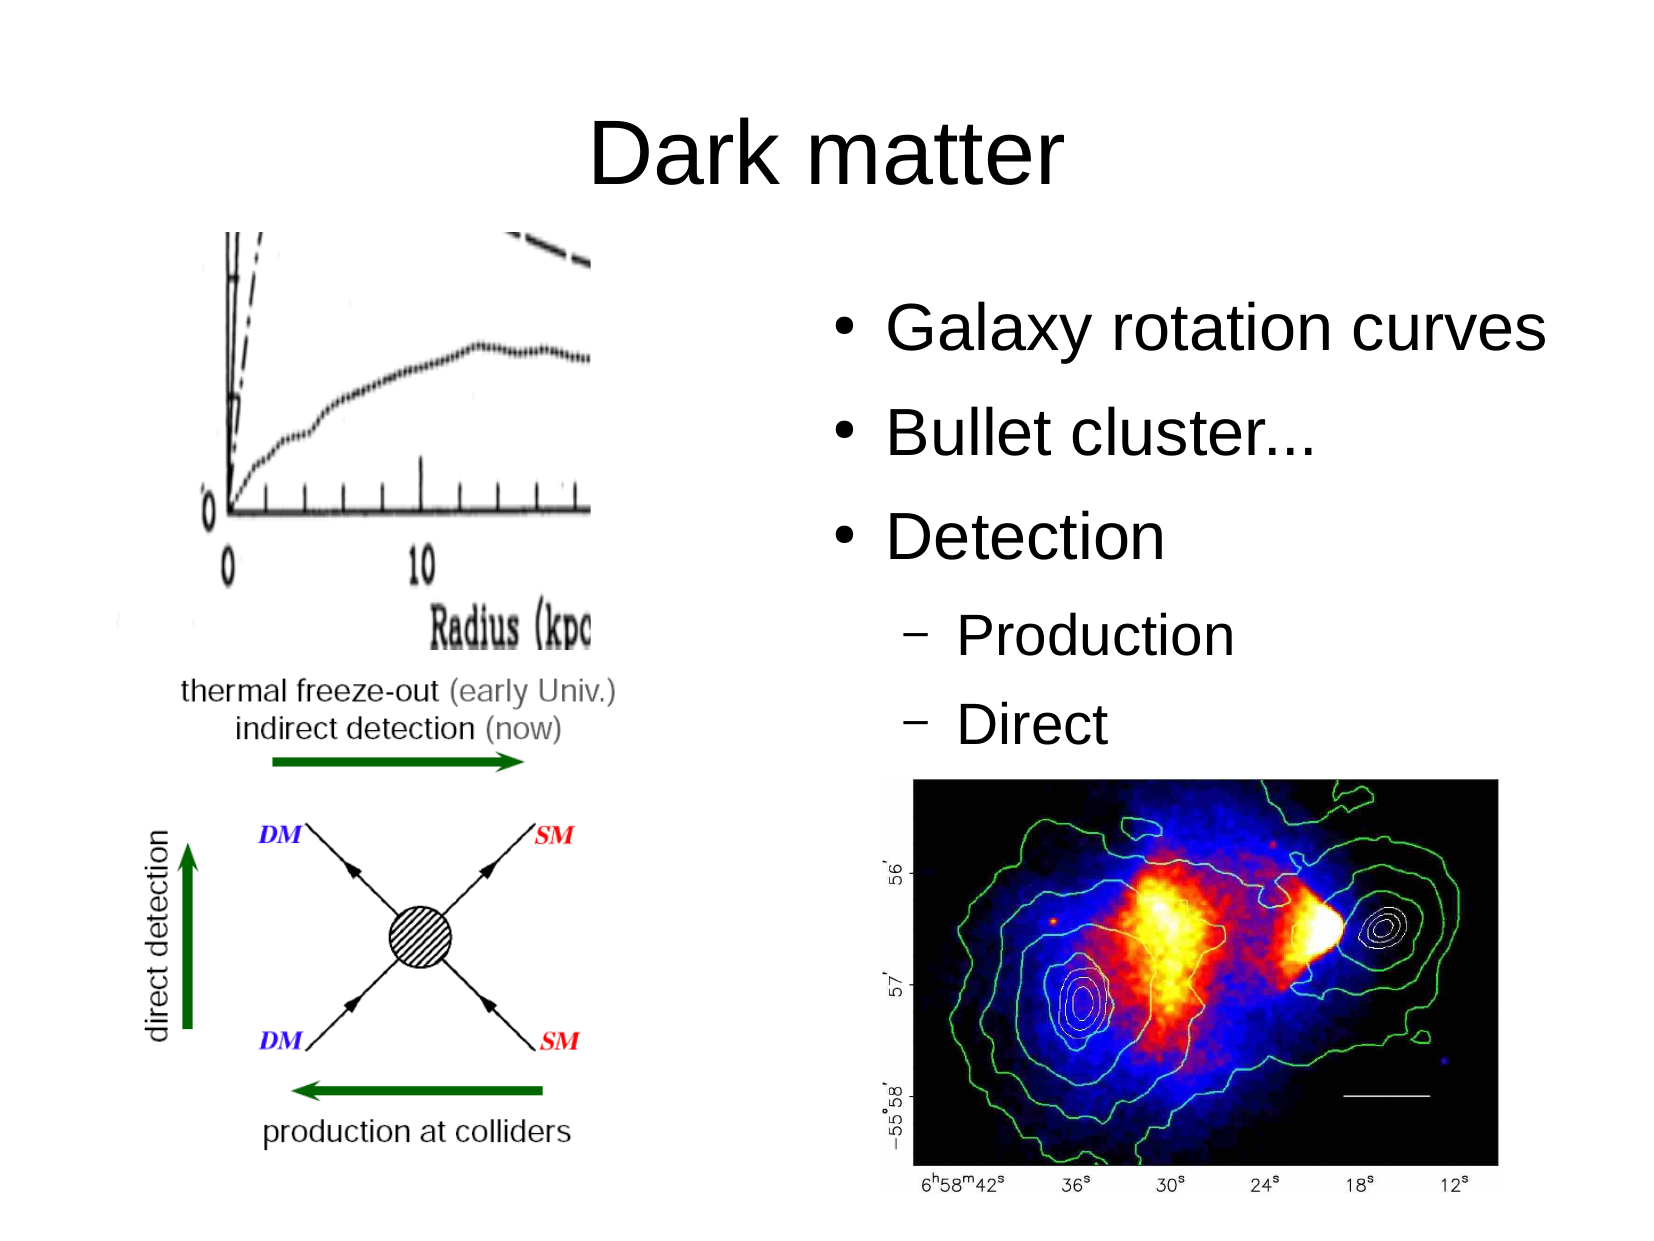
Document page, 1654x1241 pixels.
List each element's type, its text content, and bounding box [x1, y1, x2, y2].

title Dark matter [82, 49, 1571, 257]
picture [130, 673, 626, 1157]
list Galaxy rotation curves Bullet cluster... Detection Production Direct Indirect [814, 290, 1571, 1010]
picture [99, 232, 591, 650]
picture [882, 778, 1501, 1193]
